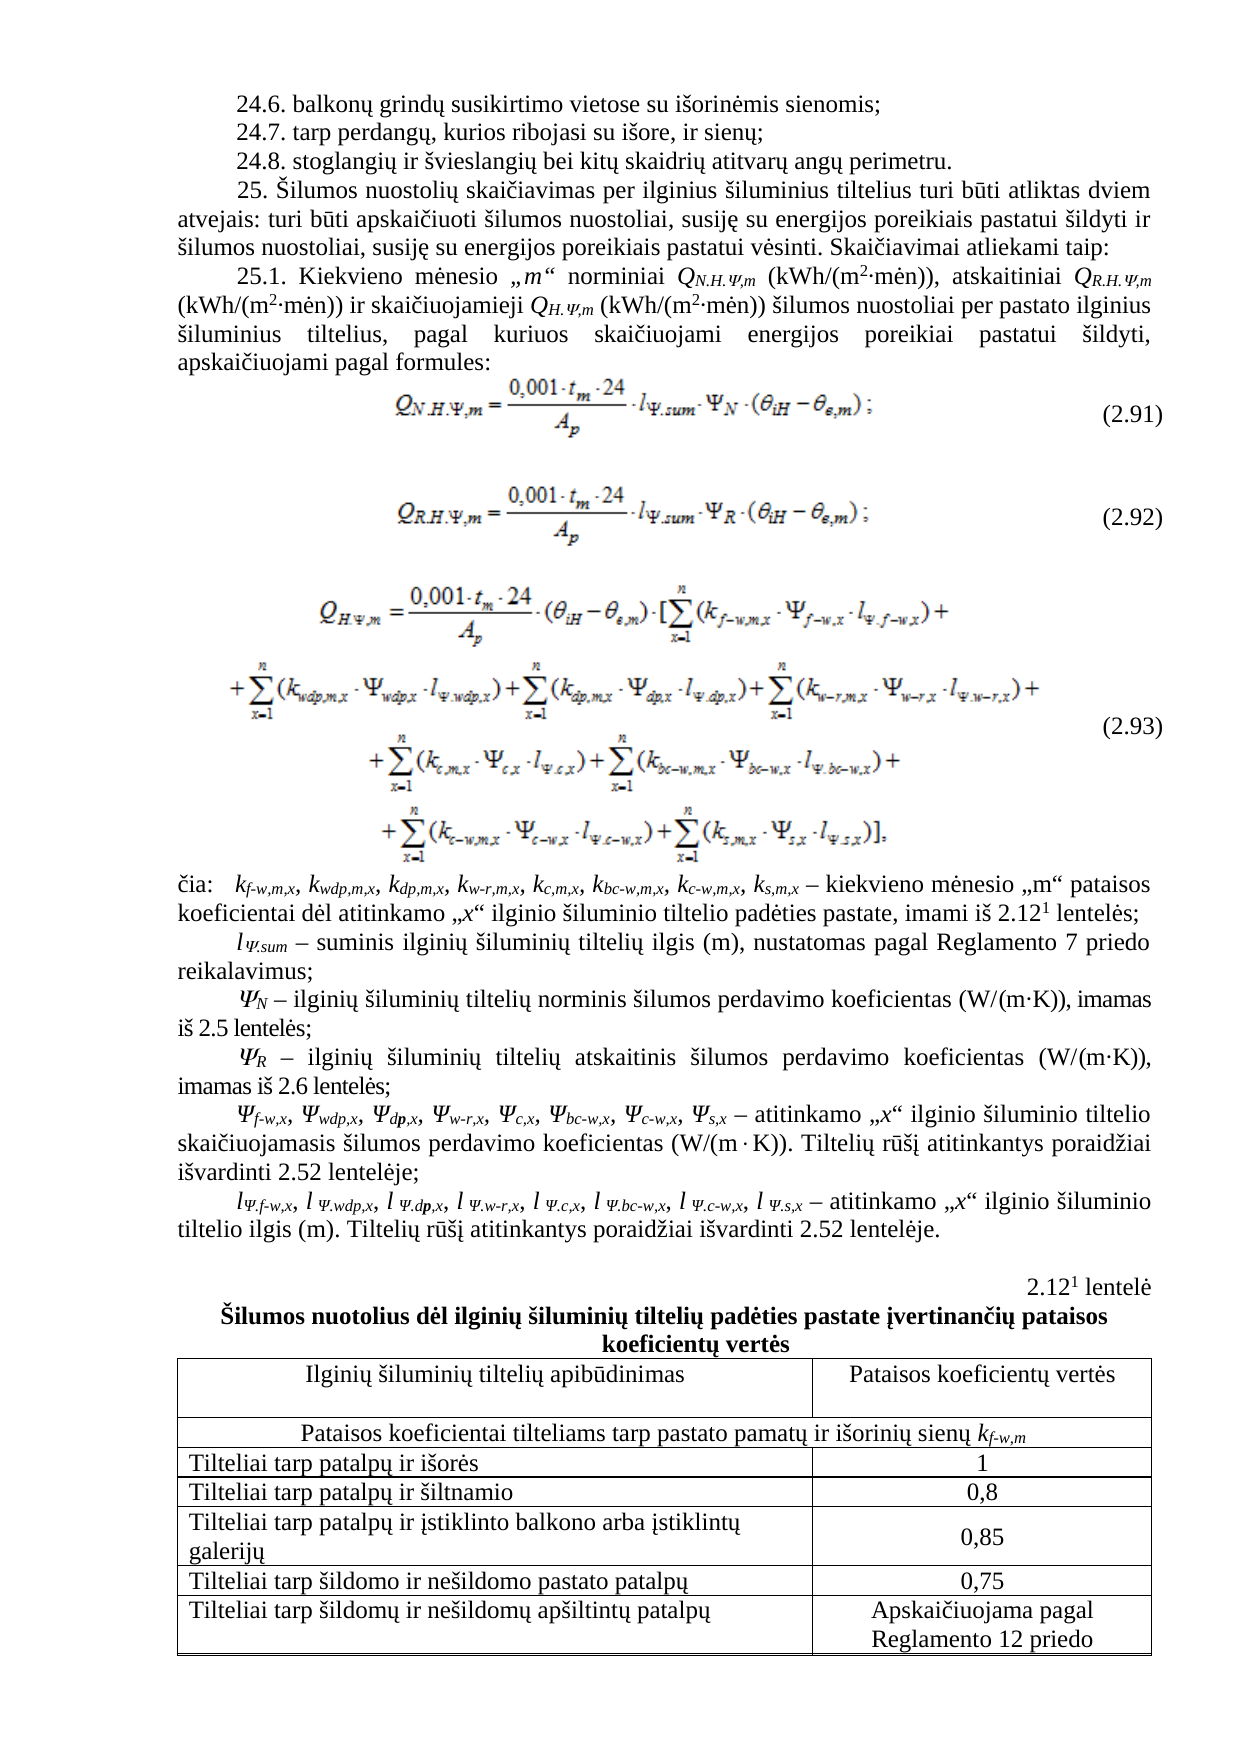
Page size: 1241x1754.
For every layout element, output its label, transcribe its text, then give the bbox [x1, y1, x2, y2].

text l.sum – suminis ilginių šiluminių tiltelių ilgis (m), nustatomas pagal Reglamento 7 priedo reikalavimus; [177, 927, 1152, 984]
table_header [1044, 582, 1088, 869]
text 24.6. balkonų grindų susikirtimo vietose su išorinėmis sienomis; [236, 89, 1152, 117]
table_cell Apskaičiuojama pagal Reglamento 12 priedo [813, 1596, 1151, 1653]
text 2.121 lentelė [240, 1272, 1152, 1301]
table_cell 0,8 [813, 1478, 1151, 1506]
table_cell 0,75 [813, 1566, 1151, 1594]
table_header [177, 376, 389, 451]
table_cell Tilteliai tarp patalpų ir išorės [178, 1448, 812, 1476]
table_cell Tilteliai tarp šildomų ir nešildomų apšiltintų patalpų [178, 1596, 812, 1653]
text R – ilginių šiluminių tiltelių atskaitinis šilumos perdavimo koeficientas (W/(m·K)), imamas iš 2.6 lentelės; [177, 1042, 1152, 1099]
table_header [177, 480, 388, 553]
text 25.1. Kiekvieno mėnesio „m“ norminiai QN.H.,m (kWh/(m2∙mėn)), atskaitiniai QR.H.,m (kWh/(m2∙mėn)) ir skaičiuojamieji QH.,m (kWh/(m2∙mėn)) šilumos nuostoliai per pastato ilginius šiluminius tiltelius, pagal kuriuos skaičiuojami energijos poreikiai pastatui šildyti, apskaičiuojami pagal formules: [177, 261, 1152, 376]
text 24.7. tarp perdangų, kurios ribojasi su išore, ir sienų; [236, 117, 1152, 146]
table_header (2.92) [1089, 480, 1174, 553]
table_cell Tilteliai tarp šildomo ir nešildomo pastato patalpų [178, 1566, 812, 1594]
text lΨ.f-w,x, l Ψ.wdp,x, l Ψ.dp,x, l Ψ.w-r,x, l Ψ.c,x, l Ψ.bc-w,x, l Ψ.c-w,x, l Ψ.s,x – atitinkamo „x“ ilginio šiluminio tiltelio ilgis (m). Tiltelių rūšį atitinkantys poraidžiai išvardinti 2.52 lentelėje. [177, 1186, 1152, 1243]
table_header Ilginių šiluminių tiltelių apibūdinimas [178, 1359, 812, 1417]
table_header (2.91) [1089, 376, 1174, 451]
text 25. Šilumos nuostolių skaičiavimas per ilginius šiluminius tiltelius turi būti atliktas dviem atvejais: turi būti apskaičiuoti šilumos nuostoliai, susiję su energijos poreikiais pastatui šildyti ir šilumos nuostoliai, susiję su energijos poreikiais pastatui vėsinti. Skaičiavimai atliekami taip: [177, 175, 1152, 261]
table_header (2.93) [1089, 582, 1174, 869]
text 24.8. stoglangių ir švieslangių bei kitų skaidrių atitvarų angų perimetru. [236, 146, 1152, 175]
table_header [877, 376, 1088, 451]
table_header [878, 480, 1088, 553]
text Šilumos nuotolius dėl ilginių šiluminių tiltelių padėties pastate įvertinančių pataisos koeficientų vertės [177, 1301, 1152, 1358]
table_header Pataisos koeficientų vertės [813, 1359, 1151, 1417]
table_cell Tilteliai tarp patalpų ir šiltnamio [178, 1478, 812, 1506]
text čia: kf-w,m,x, kwdp,m,x, kdp,m,x, kw-r,m,x, kc,m,x, kbc-w,m,x, kc-w,m,x, ks,m,x – kiekvieno mėnesio „m“ pataisos koeficientai dėl atitinkamo „x“ ilginio šiluminio tiltelio padėties pastate, imami iš 2.121 lentelės; [177, 869, 1152, 927]
table_cell Pataisos koeficientai tilteliams tarp pastato pamatų ir išorinių sienų kf-w,m [178, 1418, 1151, 1447]
table_header [177, 582, 221, 869]
table_cell 1 [813, 1448, 1151, 1476]
table_cell 0,85 [813, 1507, 1151, 1565]
text N – ilginių šiluminių tiltelių norminis šilumos perdavimo koeficientas (W/(m·K)), imamas iš 2.5 lentelės; [177, 984, 1152, 1042]
text Ψf-w,x, Ψwdp,x, Ψdp,x, Ψw-r,x, Ψc,x, Ψbc-w,x, Ψc-w,x, Ψs,x – atitinkamo „x“ ilginio šiluminio tiltelio skaičiuojamasis šilumos perdavimo koeficientas (W/(mK)). Tiltelių rūšį atitinkantys poraidžiai išvardinti 2.52 lentelėje; [177, 1099, 1152, 1186]
table_cell Tilteliai tarp patalpų ir įstiklinto balkono arba įstiklintų galerijų [178, 1507, 812, 1565]
